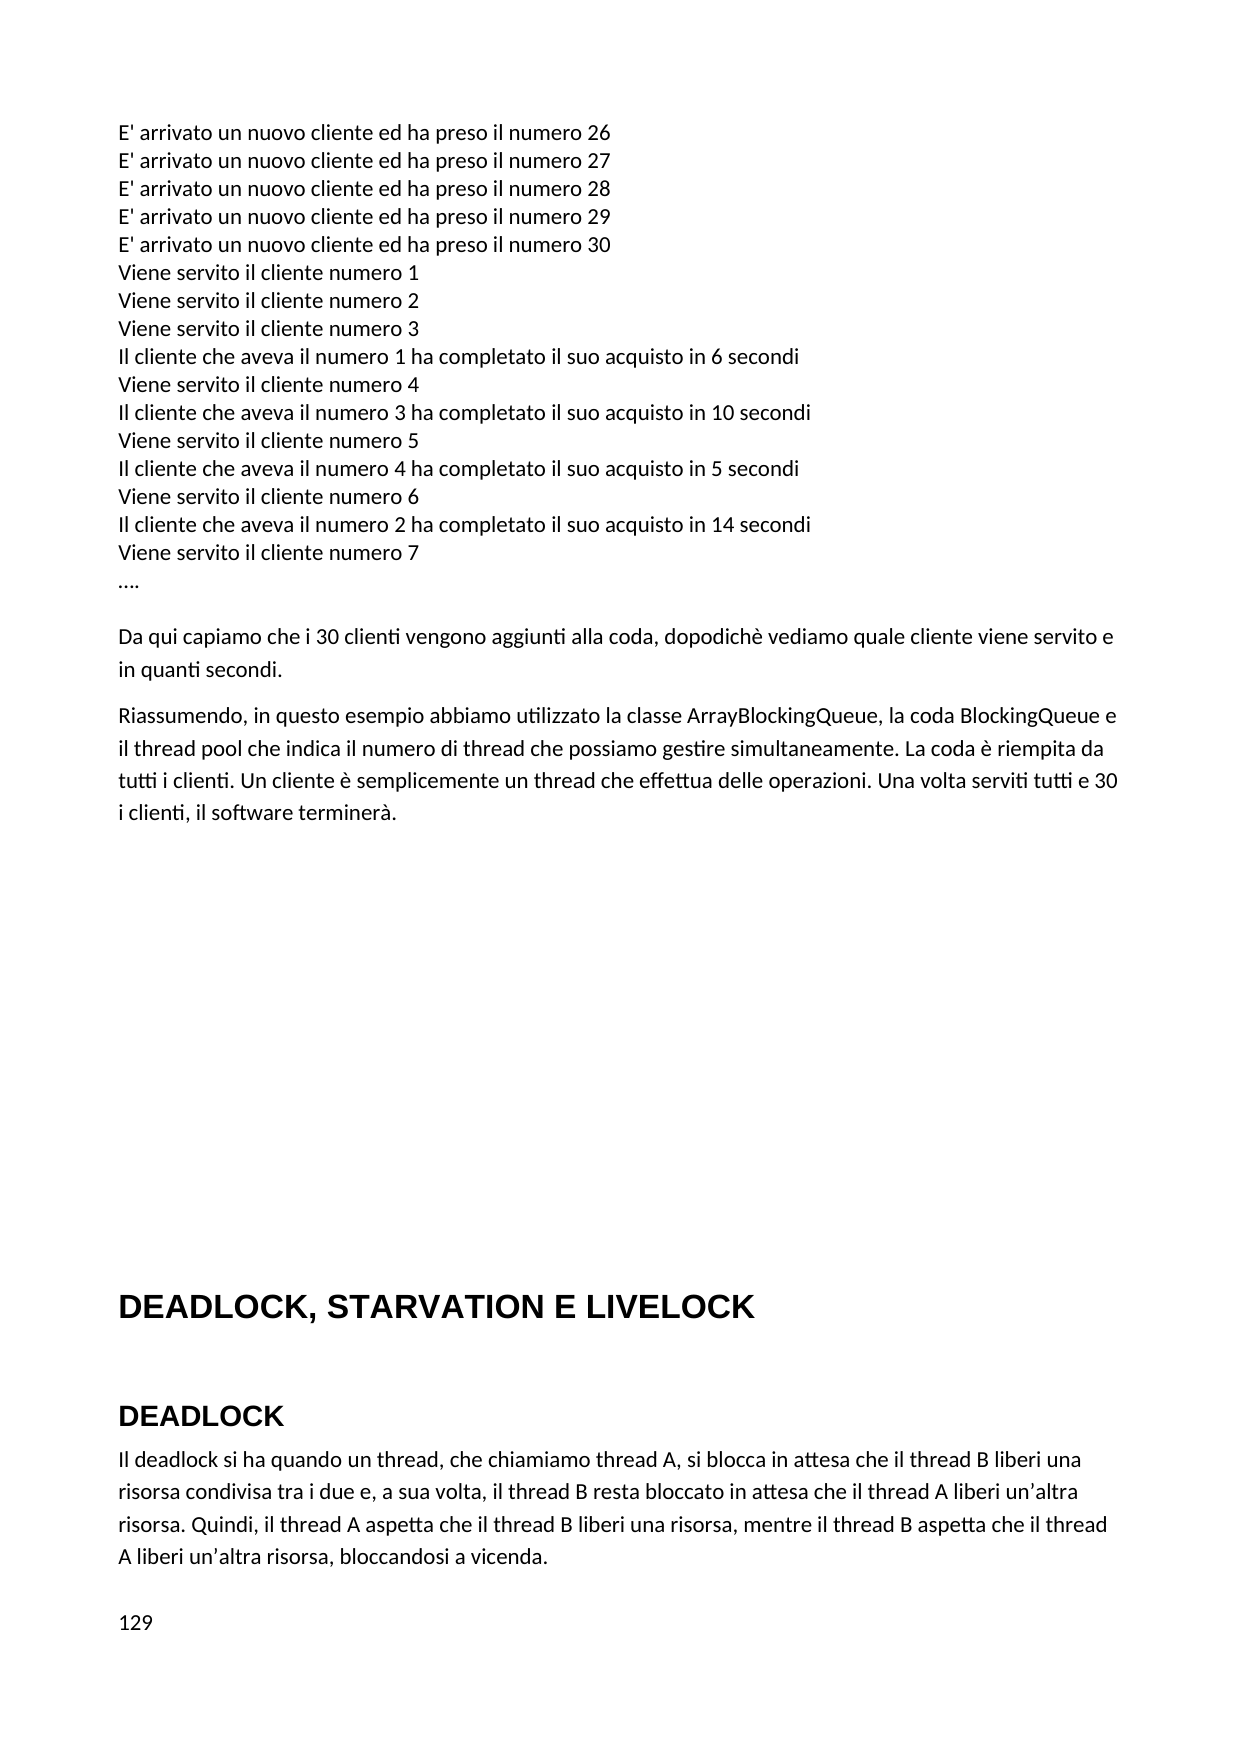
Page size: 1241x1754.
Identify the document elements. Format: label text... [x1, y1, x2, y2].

text Il cliente che aveva il numero 2 ha completato il suo acquisto in 14 secondi [118, 510, 1122, 538]
text E' arrivato un nuovo cliente ed ha preso il numero 30 [118, 230, 1122, 258]
text Viene servito il cliente numero 2 [118, 286, 1122, 314]
text Viene servito il cliente numero 4 [118, 370, 1122, 398]
text E' arrivato un nuovo cliente ed ha preso il numero 28 [118, 174, 1122, 202]
text Viene servito il cliente numero 1 [118, 258, 1122, 286]
text Il deadlock si ha quando un thread, che chiamiamo thread A, si blocca in attesa che il thread B liberi una risorsa condivisa tra i due e, a sua volta, il thread B resta bloccato in attesa che il thread A liberi un’altra risorsa. Quindi, il thread A aspetta che il thread B liberi una risorsa, mentre il thread B aspetta che il thread A liberi un’altra risorsa, bloccandosi a vicenda. [118, 1445, 1122, 1570]
text E' arrivato un nuovo cliente ed ha preso il numero 26 [118, 118, 1122, 146]
text Viene servito il cliente numero 7 [118, 538, 1122, 566]
text Viene servito il cliente numero 6 [118, 482, 1122, 510]
text Da qui capiamo che i 30 clienti vengono aggiunti alla coda, dopodichè vediamo quale cliente viene servito e in quanti secondi. [118, 622, 1122, 683]
text E' arrivato un nuovo cliente ed ha preso il numero 27 [118, 146, 1122, 174]
text …. [118, 566, 1122, 594]
text Viene servito il cliente numero 5 [118, 426, 1122, 454]
text Viene servito il cliente numero 3 [118, 314, 1122, 342]
text Il cliente che aveva il numero 1 ha completato il suo acquisto in 6 secondi [118, 342, 1122, 370]
text Il cliente che aveva il numero 3 ha completato il suo acquisto in 10 secondi [118, 398, 1122, 426]
text Il cliente che aveva il numero 4 ha completato il suo acquisto in 5 secondi [118, 454, 1122, 482]
text E' arrivato un nuovo cliente ed ha preso il numero 29 [118, 202, 1122, 230]
subtitle DEADLOCK, STARVATION E LIVELOCK [118, 1287, 1122, 1325]
text Riassumendo, in questo esempio abbiamo utilizzato la classe ArrayBlockingQueue, la coda BlockingQueue e il thread pool che indica il numero di thread che possiamo gestire simultaneamente. La coda è riempita da tutti i clienti. Un cliente è semplicemente un thread che effettua delle operazioni. Una volta serviti tutti e 30 i clienti, il software terminerà. [118, 701, 1122, 826]
subtitle DEADLOCK [118, 1399, 1122, 1433]
